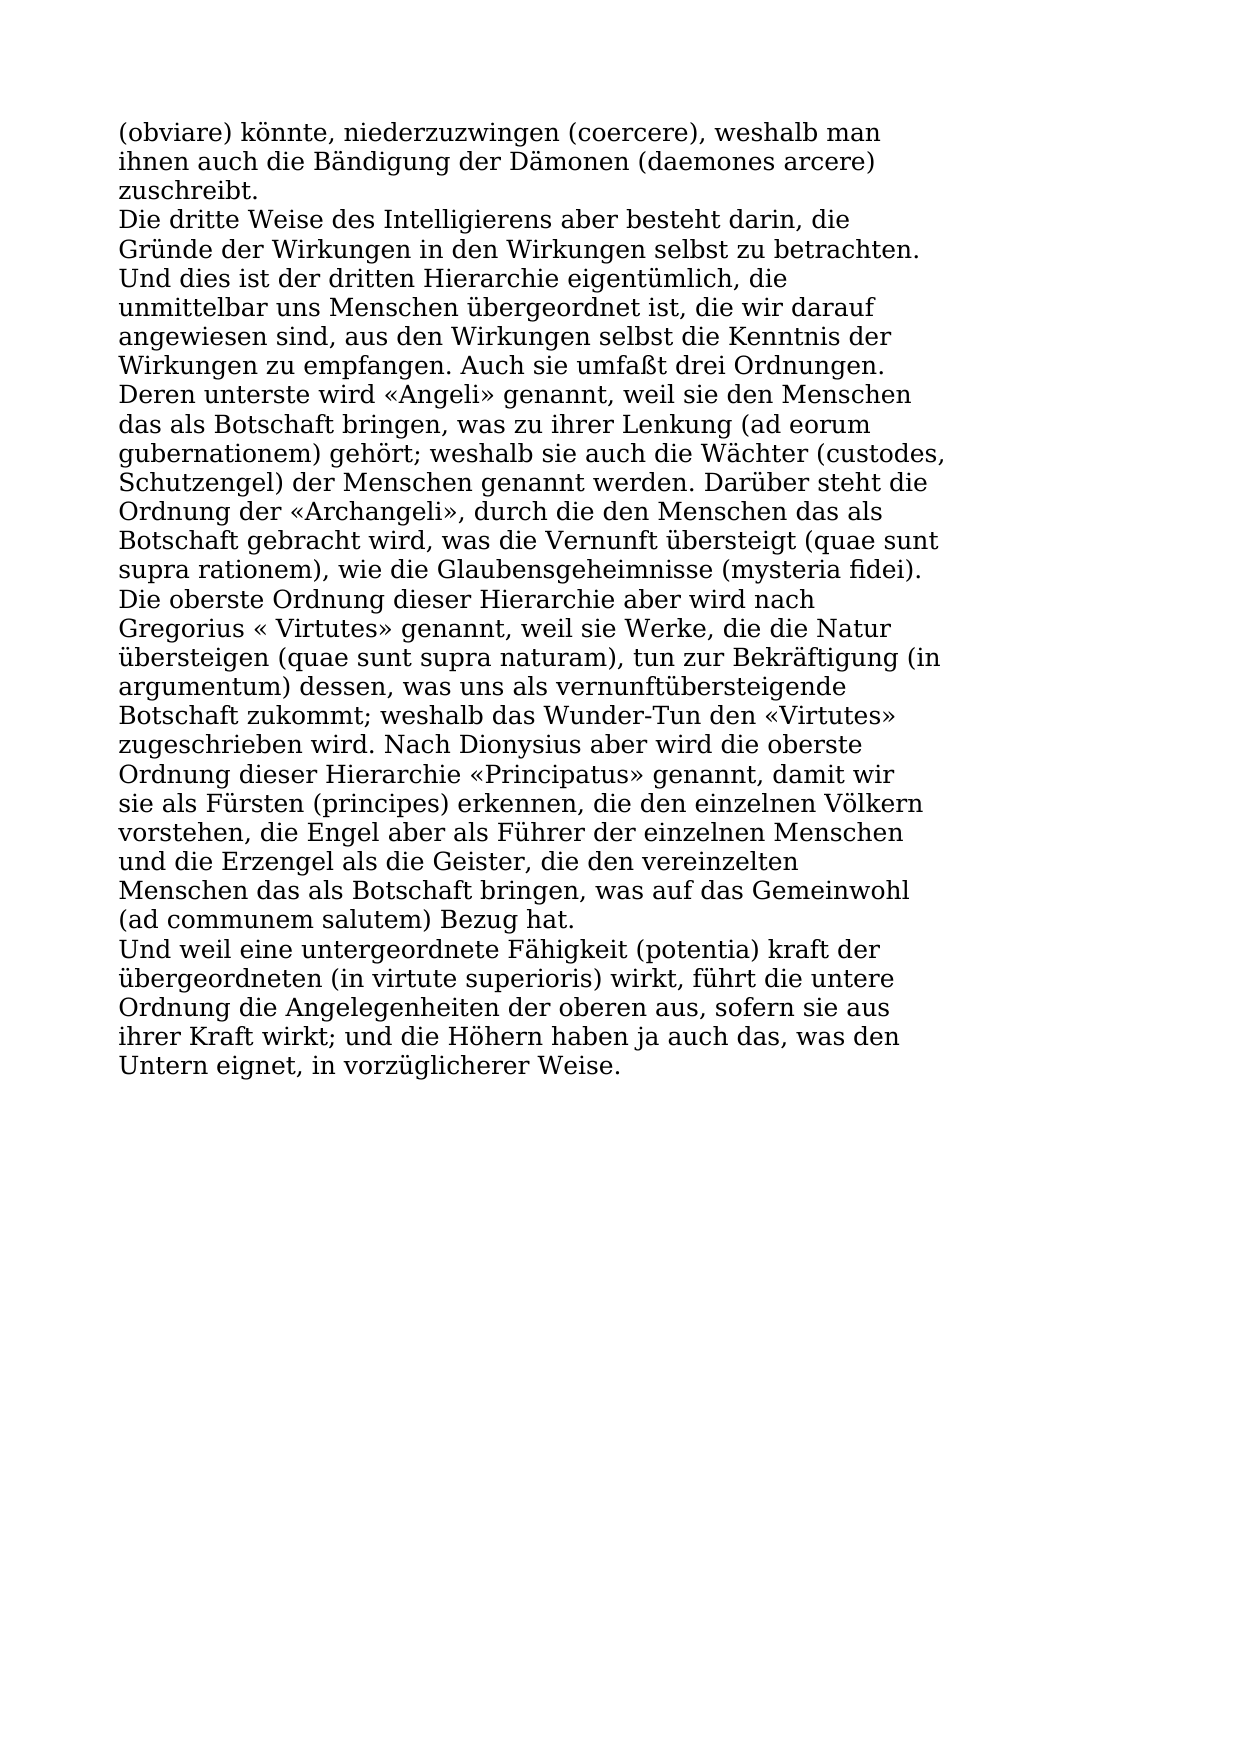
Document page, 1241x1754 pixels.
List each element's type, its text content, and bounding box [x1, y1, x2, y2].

text Und weil eine untergeordnete Fähigkeit (potentia) kraft der [118, 935, 1122, 964]
text Untern eignet, in vorzüglicherer Weise. [118, 1051, 1122, 1081]
text Die dritte Weise des Intelligierens aber besteht darin, die [118, 206, 1122, 235]
text das als Botschaft bringen, was zu ihrer Lenkung (ad eorum [118, 410, 1122, 439]
text zugeschrieben wird. Nach Dionysius aber wird die oberste [118, 731, 1122, 760]
text Schutzengel) der Menschen genannt werden. Darüber steht die [118, 468, 1122, 497]
text Deren unterste wird «Angeli» genannt, weil sie den Menschen [118, 381, 1122, 410]
text angewiesen sind, aus den Wirkungen selbst die Kenntnis der [118, 322, 1122, 351]
text argumentum) dessen, was uns als vernunftübersteigende [118, 672, 1122, 701]
text zuschreibt. [118, 176, 1122, 206]
text Ordnung dieser Hierarchie «Principatus» genannt, damit wir [118, 760, 1122, 789]
text gubernationem) gehört; weshalb sie auch die Wächter (custodes, [118, 439, 1122, 468]
text Ordnung der «Archangeli», durch die den Menschen das als [118, 497, 1122, 526]
text Menschen das als Botschaft bringen, was auf das Gemeinwohl [118, 876, 1122, 906]
text (obviare) könnte, niederzuzwingen (coercere), weshalb man [118, 118, 1122, 147]
text ihrer Kraft wirkt; und die Höhern haben ja auch das, was den [118, 1022, 1122, 1051]
text ihnen auch die Bändigung der Dämonen (daemones arcere) [118, 147, 1122, 176]
text Gründe der Wirkungen in den Wirkungen selbst zu betrachten. [118, 235, 1122, 264]
text Gregorius « Virtutes» genannt, weil sie Werke, die die Natur [118, 614, 1122, 643]
text Die oberste Ordnung dieser Hierarchie aber wird nach [118, 585, 1122, 614]
text (ad communem salutem) Bezug hat. [118, 906, 1122, 935]
text übersteigen (quae sunt supra naturam), tun zur Bekräftigung (in [118, 643, 1122, 672]
text supra rationem), wie die Glaubensgeheimnisse (mysteria fidei). [118, 556, 1122, 585]
text Und dies ist der dritten Hierarchie eigentümlich, die [118, 264, 1122, 293]
text unmittelbar uns Menschen übergeordnet ist, die wir darauf [118, 293, 1122, 322]
text Botschaft gebracht wird, was die Vernunft übersteigt (quae sunt [118, 526, 1122, 556]
text vorstehen, die Engel aber als Führer der einzelnen Menschen [118, 818, 1122, 847]
text übergeordneten (in virtute superioris) wirkt, führt die untere [118, 964, 1122, 993]
text sie als Fürsten (principes) erkennen, die den einzelnen Völkern [118, 789, 1122, 818]
text Ordnung die Angelegenheiten der oberen aus, sofern sie aus [118, 993, 1122, 1022]
text Botschaft zukommt; weshalb das Wunder-Tun den «Virtutes» [118, 701, 1122, 731]
text Wirkungen zu empfangen. Auch sie umfaßt drei Ordnungen. [118, 351, 1122, 381]
text und die Erzengel als die Geister, die den vereinzelten [118, 847, 1122, 876]
